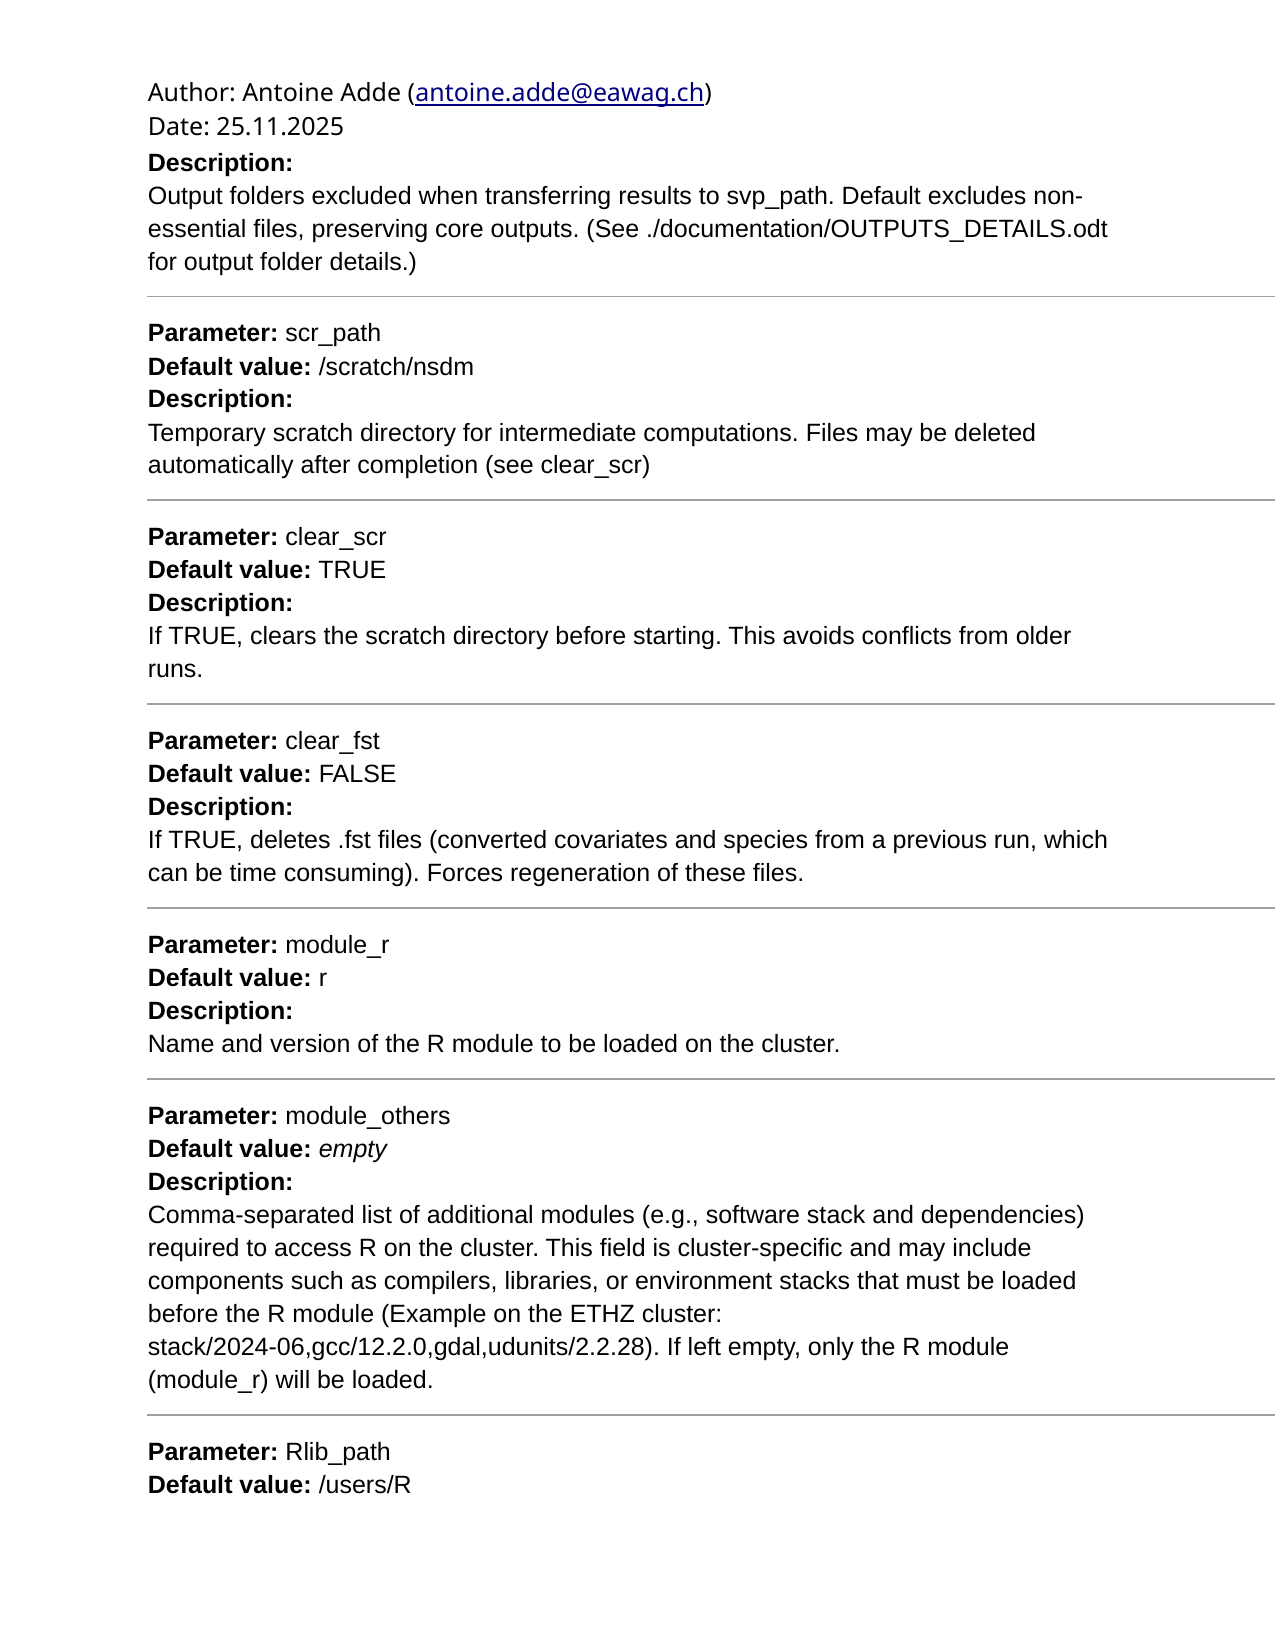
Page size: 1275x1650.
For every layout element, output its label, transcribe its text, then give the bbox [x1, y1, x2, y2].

text Parameter: module_r Default value: r Description: Name and version of the R module to be loaded on the cluster. [148, 930, 1127, 1058]
text Parameter: clear_scr Default value: TRUE Description: If TRUE, clears the scratch directory before starting. This avoids conflicts from older runs. [148, 522, 1127, 683]
text Parameter: Rlib_path Default value: /users/R [148, 1437, 1127, 1498]
text Parameter: scr_path Default value: /scratch/nsdm Description: Temporary scratch directory for intermediate computations. Files may be deleted automatically after completion (see clear_scr) [148, 318, 1127, 479]
text Parameter: clear_fst Default value: FALSE Description: If TRUE, deletes .fst files (converted covariates and species from a previous run, which can be time consuming). Forces regeneration of these files. [148, 726, 1127, 887]
text Description: Output folders excluded when transferring results to svp_path. Default excludes non-essential files, preserving core outputs. (See ./documentation/OUTPUTS_DETAILS.odt for output folder details.) [148, 148, 1127, 275]
text Parameter: module_others Default value: empty Description: Comma-separated list of additional modules (e.g., software stack and dependencies) required to access R on the cluster. This field is cluster-specific and may include components such as compilers, libraries, or environment stacks that must be loaded before the R module (Example on the ETHZ cluster: stack/2024-06,gcc/12.2.0,gdal,udunits/2.2.28). If left empty, only the R module (module_r) will be loaded. [148, 1101, 1127, 1394]
